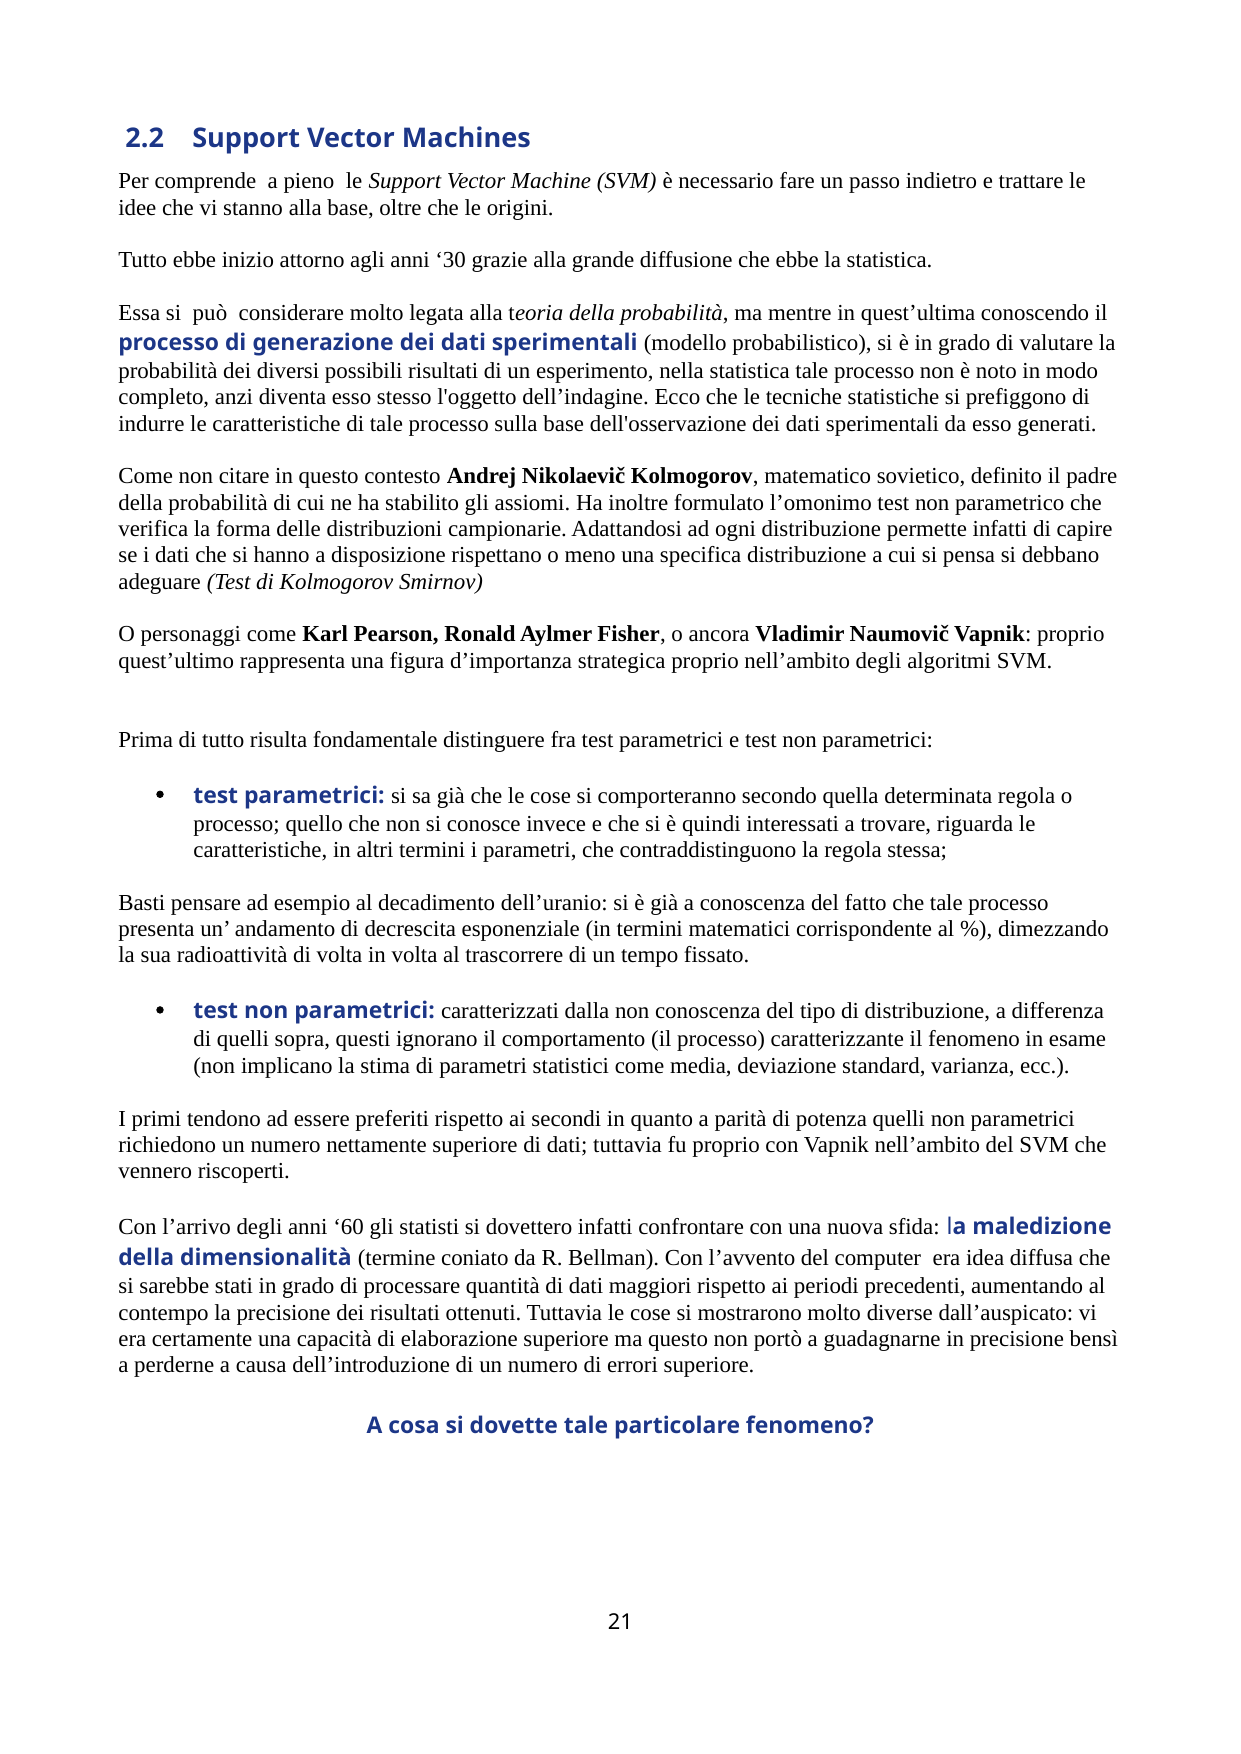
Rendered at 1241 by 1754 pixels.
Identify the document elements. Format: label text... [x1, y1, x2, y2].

text Prima di tutto risulta fondamentale distinguere fra test parametrici e test non parametrici: [118, 726, 1122, 752]
text A cosa si dovette tale particolare fenomeno? [118, 1409, 1122, 1440]
text Tutto ebbe inizio attorno agli anni ‘30 grazie alla grande diffusione che ebbe la statistica. [118, 247, 1122, 273]
text Essa si può considerare molto legata alla teoria della probabilità, ma mentre in quest’ultima conoscendo il processo di generazione dei dati sperimentali (modello probabilistico), si è in grado di valutare la probabilità dei diversi possibili risultati di un esperimento, nella statistica tale processo non è noto in modo completo, anzi diventa esso stesso l'oggetto dell’indagine. Ecco che le tecniche statistiche si prefiggono di indurre le caratteristiche di tale processo sulla base dell'osservazione dei dati sperimentali da esso generati. [118, 299, 1122, 436]
text O personaggi come Karl Pearson, Ronald Aylmer Fisher, o ancora Vladimir Naumovič Vapnik: proprio quest’ultimo rappresenta una figura d’importanza strategica proprio nell’ambito degli algoritmi SVM. [118, 620, 1122, 673]
list test parametrici: si sa già che le cose si comporteranno secondo quella determinata regola o processo; quello che non si conosce invece e che si è quindi interessati a trovare, riguarda le caratteristiche, in altri termini i parametri, che contraddistinguono la regola stessa; [156, 778, 1122, 862]
subtitle Support Vector Machines [118, 118, 1122, 155]
text I primi tendono ad essere preferiti rispetto ai secondi in quanto a parità di potenza quelli non parametrici richiedono un numero nettamente superiore di dati; tuttavia fu proprio con Vapnik nell’ambito del SVM che vennero riscoperti. [118, 1104, 1122, 1184]
text Per comprende a pieno le Support Vector Machine (SVM) è necessario fare un passo indietro e trattare le idee che vi stanno alla base, oltre che le origini. [118, 167, 1122, 220]
list test non parametrici: caratterizzati dalla non conoscenza del tipo di distribuzione, a differenza di quelli sopra, questi ignorano il comportamento (il processo) caratterizzante il fenomeno in esame (non implicano la stima di parametri statistici come media, deviazione standard, varianza, ecc.). [156, 994, 1122, 1078]
text Basti pensare ad esempio al decadimento dell’uranio: si è già a conoscenza del fatto che tale processo presenta un’ andamento di decrescita esponenziale (in termini matematici corrispondente al %), dimezzando la sua radioattività di volta in volta al trascorrere di un tempo fissato. [118, 889, 1122, 968]
text Con l’arrivo degli anni ‘60 gli statisti si dovettero infatti confrontare con una nuova sfida: la maledizione della dimensionalità (termine coniato da R. Bellman). Con l’avvento del computer era idea diffusa che si sarebbe stati in grado di processare quantità di dati maggiori rispetto ai periodi precedenti, aumentando al contempo la precisione dei risultati ottenuti. Tuttavia le cose si mostrarono molto diverse dall’auspicato: vi era certamente una capacità di elaborazione superiore ma questo non portò a guadagnarne in precisione bensì a perderne a causa dell’introduzione di un numero di errori superiore. [118, 1210, 1122, 1378]
text Come non citare in questo contesto Andrej Nikolaevič Kolmogorov, matematico sovietico, definito il padre della probabilità di cui ne ha stabilito gli assiomi. Ha inoltre formulato l’omonimo test non parametrico che verifica la forma delle distribuzioni campionarie. Adattandosi ad ogni distribuzione permette infatti di capire se i dati che si hanno a disposizione rispettano o meno una specifica distribuzione a cui si pensa si debbano adeguare (Test di Kolmogorov Smirnov) [118, 462, 1122, 594]
